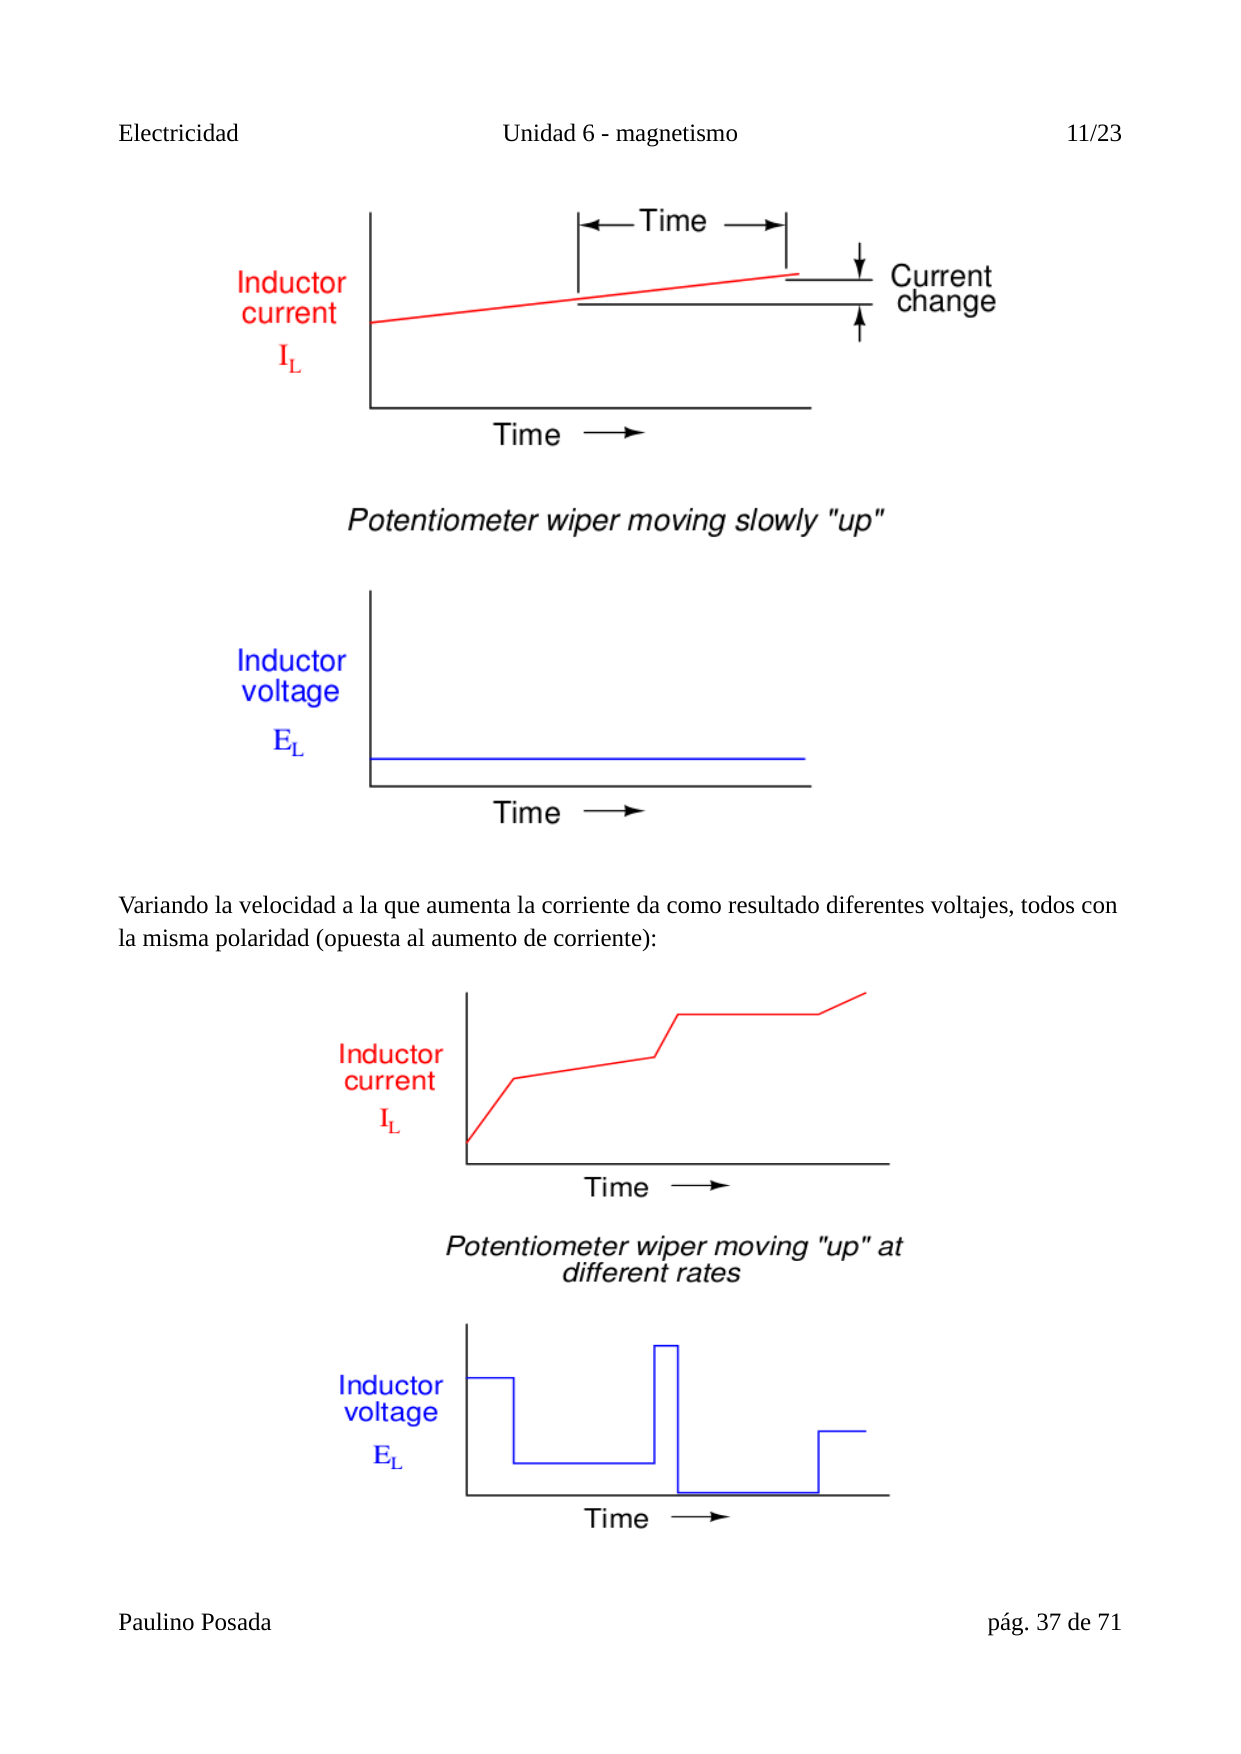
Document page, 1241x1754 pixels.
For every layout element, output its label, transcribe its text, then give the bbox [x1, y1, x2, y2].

picture [324, 971, 917, 1537]
picture [218, 176, 1022, 839]
text Variando la velocidad a la que aumenta la corriente da como resultado diferentes voltajes, todos con la misma polaridad (opuesta al aumento de corriente): [118, 890, 1122, 952]
